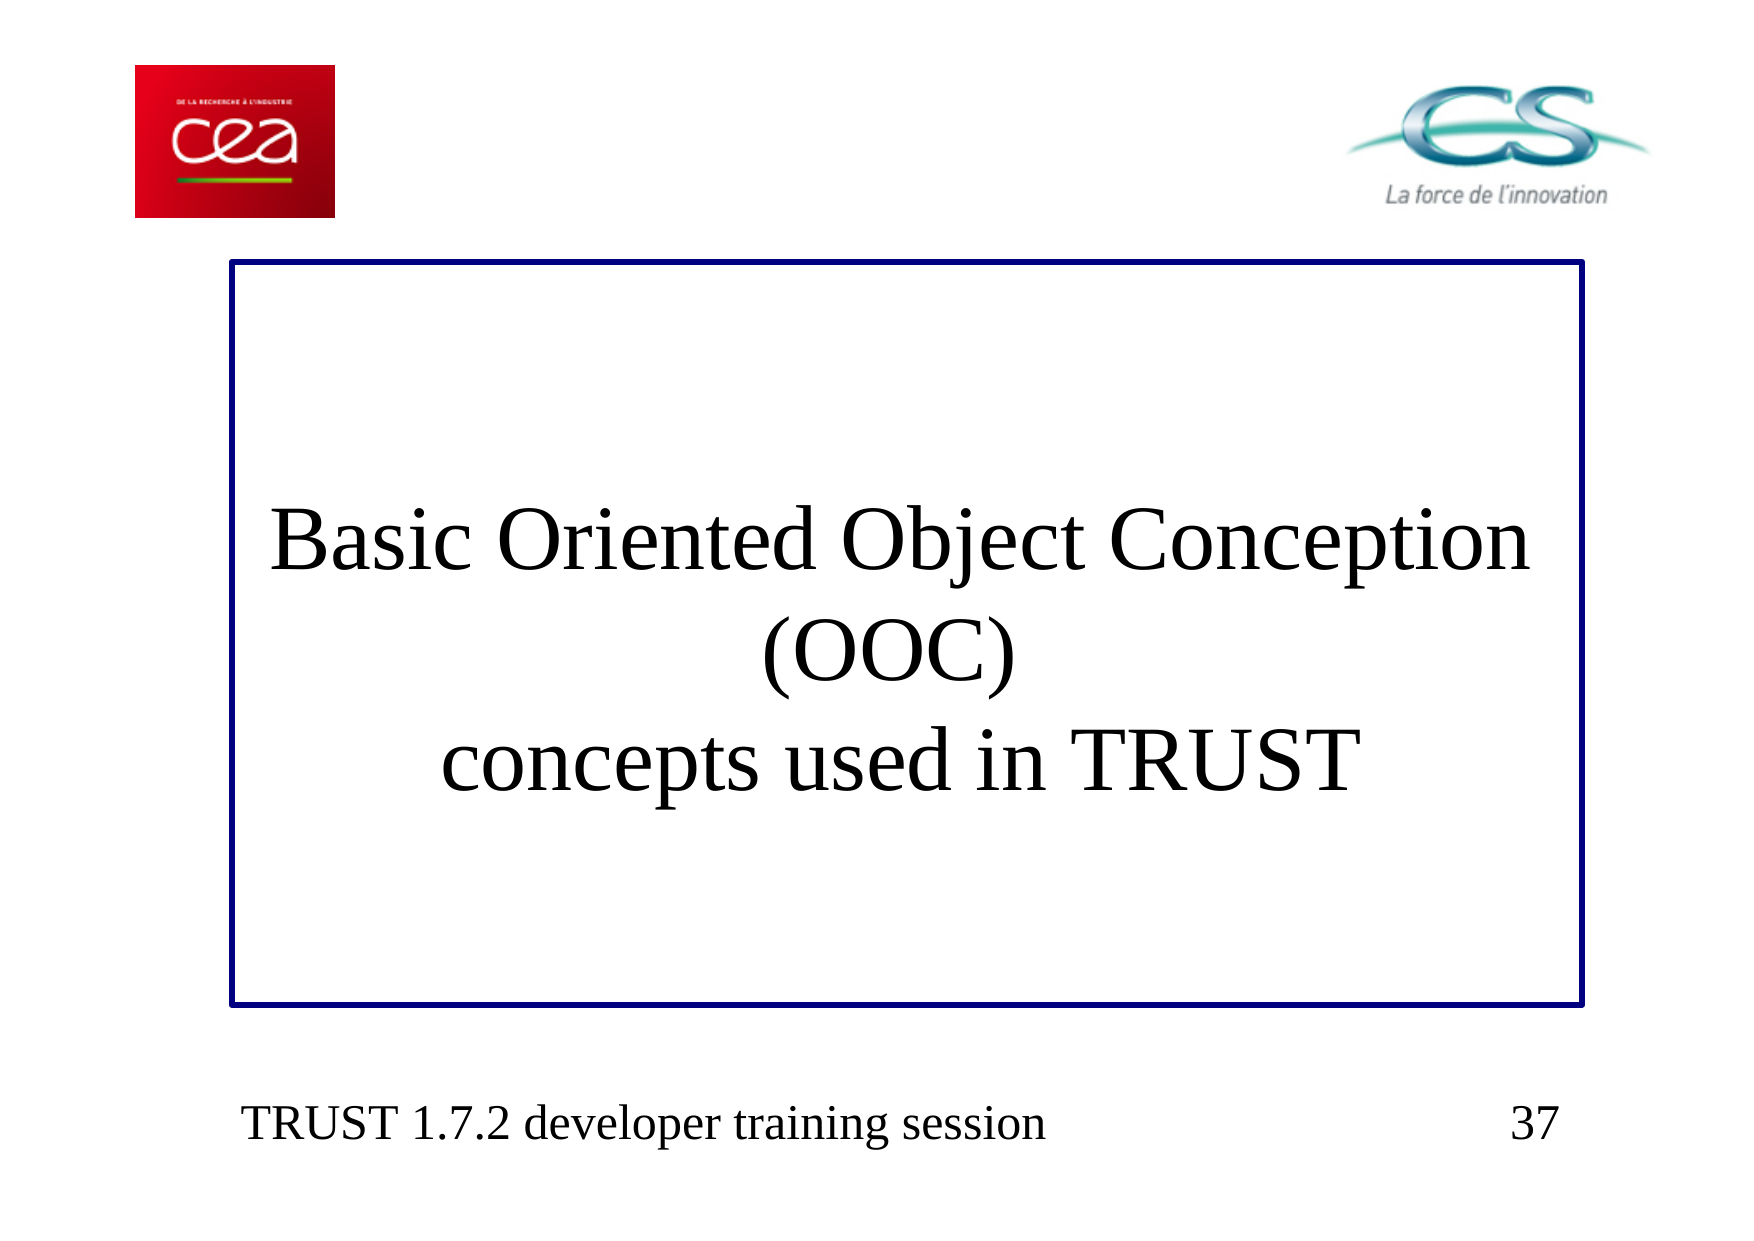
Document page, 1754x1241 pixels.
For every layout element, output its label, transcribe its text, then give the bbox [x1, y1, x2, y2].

picture [135, 65, 335, 218]
title [231, 261, 1583, 1005]
title Basic Oriented Object Conception (OOC) concepts used in TRUST [225, 470, 1577, 817]
picture [1340, 73, 1662, 218]
